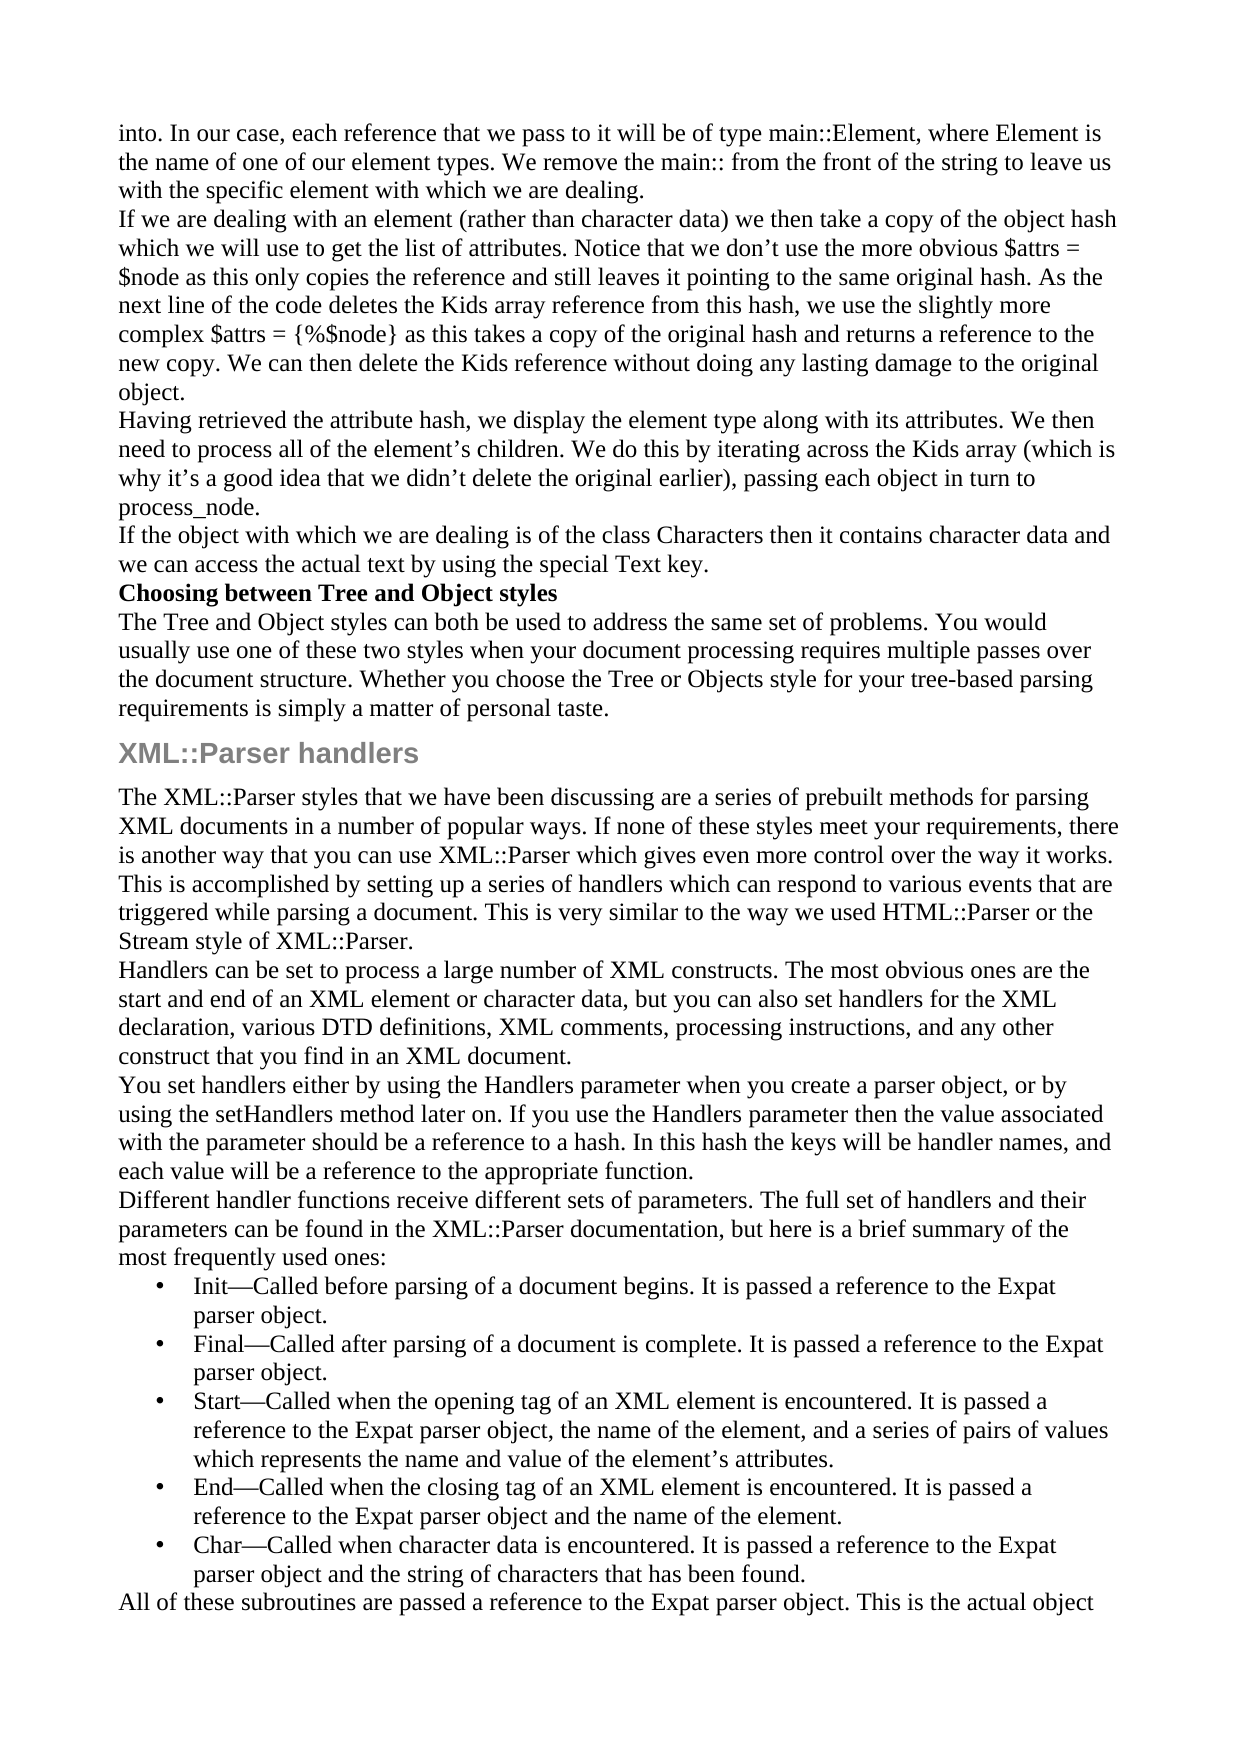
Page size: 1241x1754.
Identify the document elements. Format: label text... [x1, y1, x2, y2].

text If the object with which we are dealing is of the class Characters then it contains character data and we can access the actual text by using the special Text key. [118, 521, 1122, 578]
text Having retrieved the attribute hash, we display the element type along with its attributes. We then need to process all of the element’s children. We do this by iterating across the Kids array (which is why it’s a good idea that we didn’t delete the original earlier), passing each object in turn to process_node. [118, 406, 1122, 521]
subtitle XML::Parser handlers [118, 736, 1122, 770]
text The Tree and Object styles can both be used to address the same set of problems. You would usually use one of these two styles when your document processing requires multiple passes over the document structure. Whether you choose the Tree or Objects style for your tree-based parsing requirements is simply a matter of personal taste. [118, 607, 1122, 722]
text Handlers can be set to process a large number of XML constructs. The most obvious ones are the start and end of an XML element or character data, but you can also set handlers for the XML declaration, various DTD definitions, XML comments, processing instructions, and any other construct that you find in an XML document. [118, 955, 1122, 1070]
list Char—Called when character data is encountered. It is passed a reference to the Expat parser object and the string of characters that has been found. [156, 1530, 1122, 1587]
text into. In our case, each reference that we pass to it will be of type main::Element, where Element is the name of one of our element types. We remove the main:: from the front of the string to leave us with the specific element with which we are dealing. [118, 118, 1122, 204]
text You set handlers either by using the Handlers parameter when you create a parser object, or by using the setHandlers method later on. If you use the Handlers parameter then the value associated with the parameter should be a reference to a hash. In this hash the keys will be handler names, and each value will be a reference to the appropriate function. [118, 1070, 1122, 1185]
list Init—Called before parsing of a document begins. It is passed a reference to the Expat parser object. [156, 1271, 1122, 1329]
list End—Called when the closing tag of an XML element is encountered. It is passed a reference to the Expat parser object and the name of the element. [156, 1472, 1122, 1530]
text If we are dealing with an element (rather than character data) we then take a copy of the object hash which we will use to get the list of attributes. Notice that we don’t use the more obvious $attrs = $node as this only copies the reference and still leaves it pointing to the same original hash. As the next line of the code deletes the Kids array reference from this hash, we use the slightly more complex $attrs = {%$node} as this takes a copy of the original hash and returns a reference to the new copy. We can then delete the Kids reference without doing any lasting damage to the original object. [118, 204, 1122, 406]
list Start—Called when the opening tag of an XML element is encountered. It is passed a reference to the Expat parser object, the name of the element, and a series of pairs of values which represents the name and value of the element’s attributes. [156, 1386, 1122, 1472]
text All of these subroutines are passed a reference to the Expat parser object. This is the actual object [118, 1587, 1122, 1616]
list Final—Called after parsing of a document is complete. It is passed a reference to the Expat parser object. [156, 1329, 1122, 1386]
text The XML::Parser styles that we have been discussing are a series of prebuilt methods for parsing XML documents in a number of popular ways. If none of these styles meet your requirements, there is another way that you can use XML::Parser which gives even more control over the way it works. This is accomplished by setting up a series of handlers which can respond to various events that are triggered while parsing a document. This is very similar to the way we used HTML::Parser or the Stream style of XML::Parser. [118, 782, 1122, 955]
text Different handler functions receive different sets of parameters. The full set of handlers and their parameters can be found in the XML::Parser documentation, but here is a brief summary of the most frequently used ones: [118, 1185, 1122, 1271]
text Choosing between Tree and Object styles [118, 578, 1122, 607]
